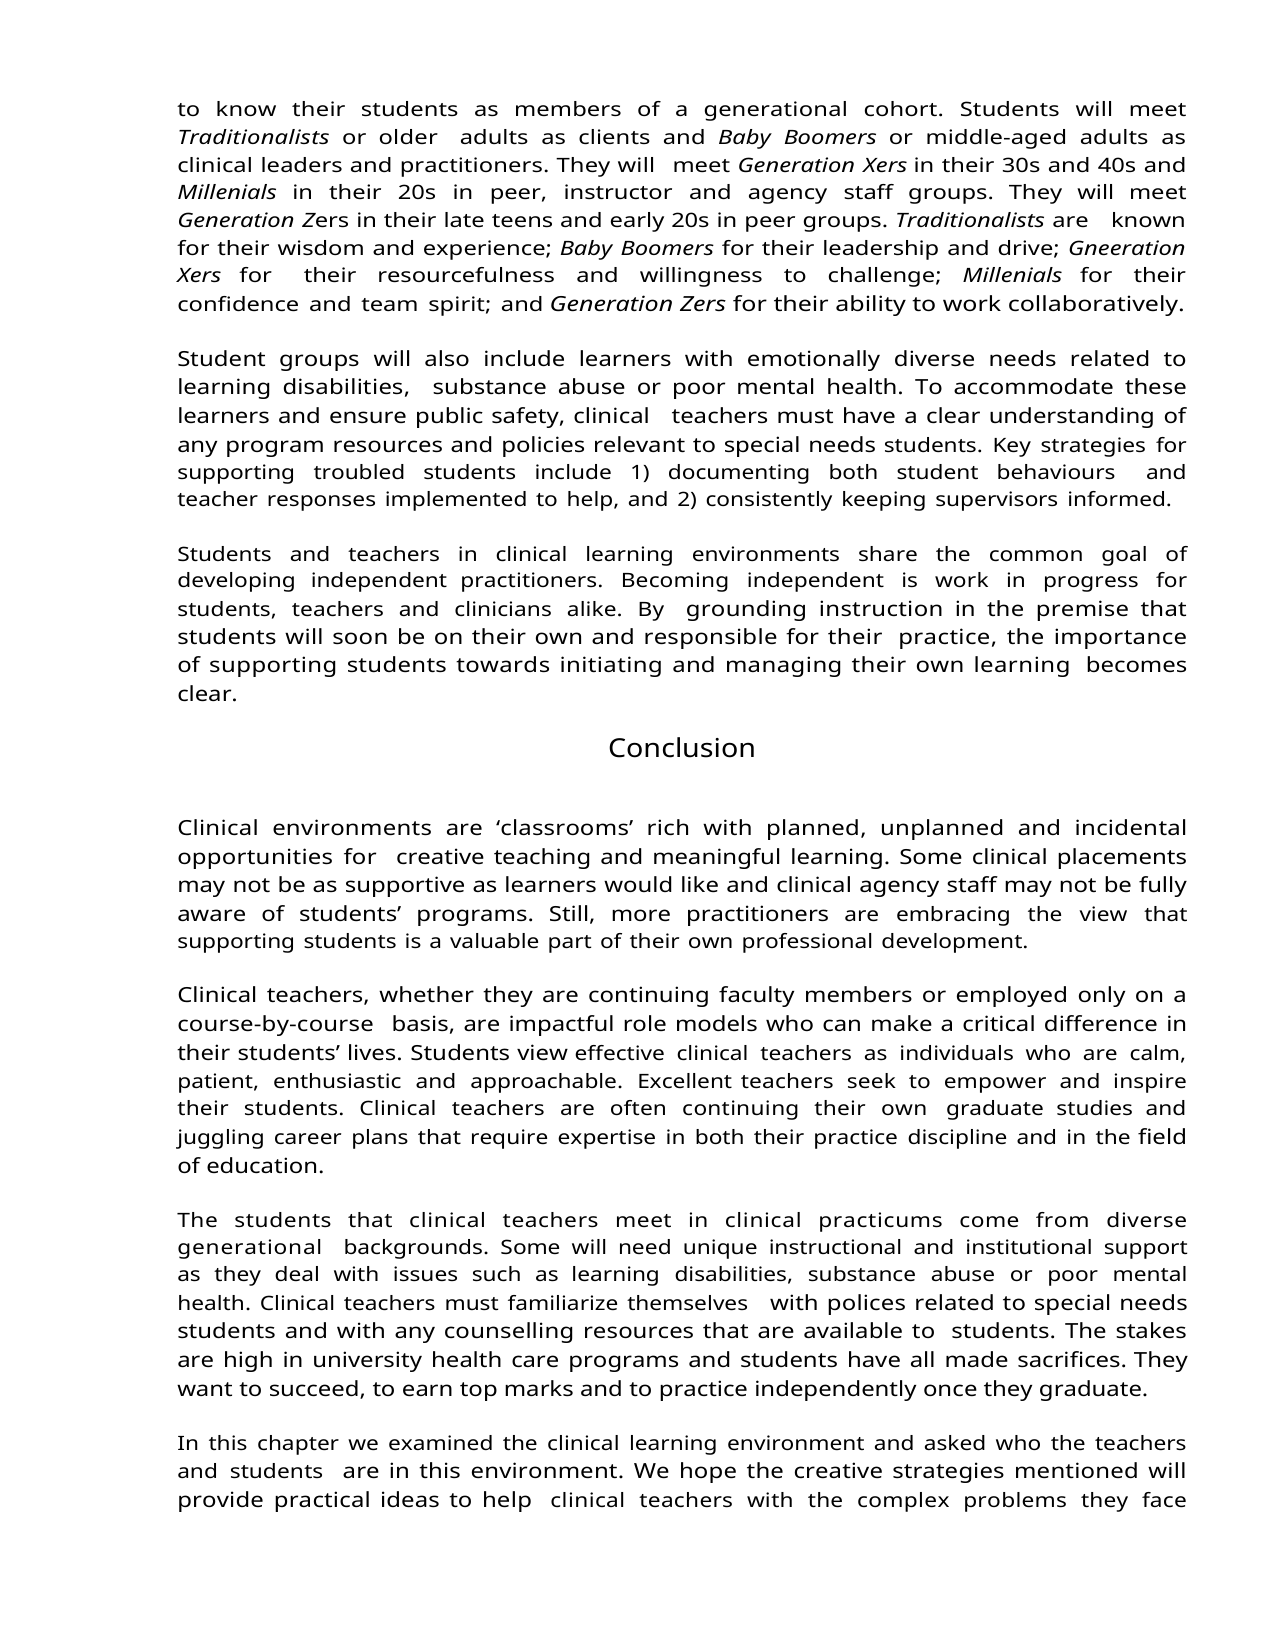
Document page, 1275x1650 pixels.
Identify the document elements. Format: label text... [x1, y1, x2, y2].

text Student groups will also include learners with emotionally diverse needs related to learning disabilities, substance abuse or poor mental health. To accommodate these learners and ensure public safety, clinical teachers must have a clear understanding of any program resources and policies relevant to special needs students. Key strategies for supporting troubled students include 1) documenting both student behaviours and teacher responses implemented to help, and 2) consistently keeping supervisors informed. [177, 344, 1187, 512]
text The students that clinical teachers meet in clinical practicums come from diverse generational backgrounds. Some will need unique instructional and institutional support as they deal with issues such as learning disabilities, substance abuse or poor mental health. Clinical teachers must familiarize themselves with polices related to special needs students and with any counselling resources that are available to students. The stakes are high in university health care programs and students have all made sacriﬁces. They want to succeed, to earn top marks and to practice independently once they graduate. [177, 1206, 1188, 1402]
text Clinical environments are ‘classrooms’ rich with planned, unplanned and incidental opportunities for creative teaching and meaningful learning. Some clinical placements may not be as supportive as learners would like and clinical agency staﬀ may not be fully aware of students’ programs. Still, more practitioners are embracing the view that supporting students is a valuable part of their own professional development. [177, 813, 1187, 954]
text In this chapter we examined the clinical learning environment and asked who the teachers and students are in this environment. We hope the creative strategies mentioned will provide practical ideas to help clinical teachers with the complex problems they face [177, 1429, 1187, 1513]
text Clinical teachers, whether they are continuing faculty members or employed only on a course-by-course basis, are impactful role models who can make a critical diﬀerence in their students’ lives. Students view eﬀective clinical teachers as individuals who are calm, patient, enthusiastic and approachable. Excellent teachers seek to empower and inspire their students. Clinical teachers are often continuing their own graduate studies and juggling career plans that require expertise in both their practice discipline and in the ﬁeld of education. [177, 980, 1187, 1179]
subtitle Conclusion [178, 729, 1186, 765]
text to know their students as members of a generational cohort. Students will meet Traditionalists or older adults as clients and Baby Boomers or middle-aged adults as clinical leaders and practitioners. They will meet Generation Xers in their 30s and 40s and Millenials in their 20s in peer, instructor and agency staﬀ groups. They will meet Generation Zers in their late teens and early 20s in peer groups. Traditionalists are known for their wisdom and experience; Baby Boomers for their leadership and drive; Gneeration Xers for their resourcefulness and willingness to challenge; Millenials for their conﬁdence and team spirit; and Generation Zers for their ability to work collaboratively. [177, 95, 1186, 318]
text Students and teachers in clinical learning environments share the common goal of developing independent practitioners. Becoming independent is work in progress for students, teachers and clinicians alike. By grounding instruction in the premise that students will soon be on their own and responsible for their practice, the importance of supporting students towards initiating and managing their own learning becomes clear. [177, 540, 1187, 707]
